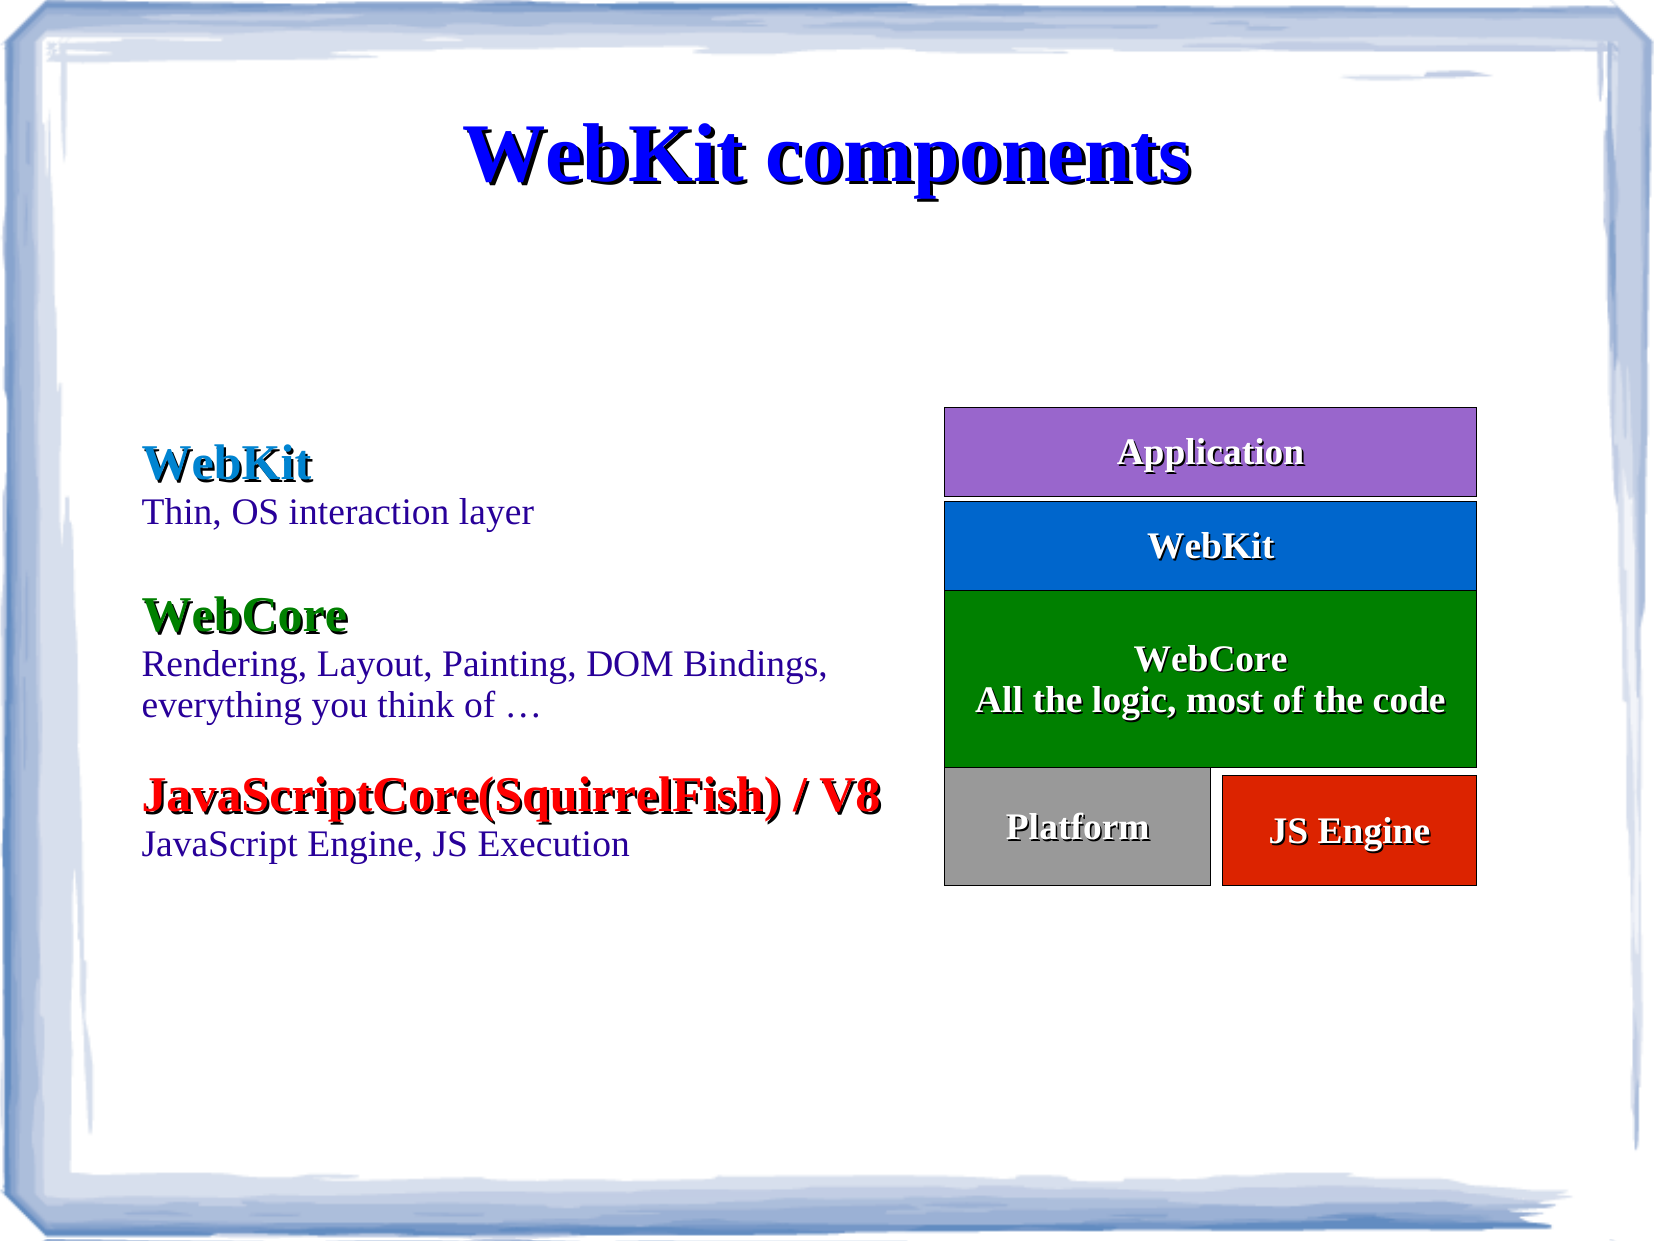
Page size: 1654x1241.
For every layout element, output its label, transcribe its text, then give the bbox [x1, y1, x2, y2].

text_box JS Engine [1222, 775, 1477, 886]
title WebKit components [82, 49, 1571, 257]
text_box Application [944, 407, 1477, 497]
text_box WebKit [944, 501, 1477, 590]
text_box Platform [944, 767, 1211, 886]
text_box WebCore All the logic, most of the code [944, 590, 1477, 768]
subtitle WebKit Thin, OS interaction layer WebCore Rendering, Layout, Painting, DOM Bindings, everything you think of … JavaScriptCore(SquirrelFish) / V8 JavaScript Engine, JS Execution [141, 324, 975, 1144]
picture [0, 0, 1654, 1241]
